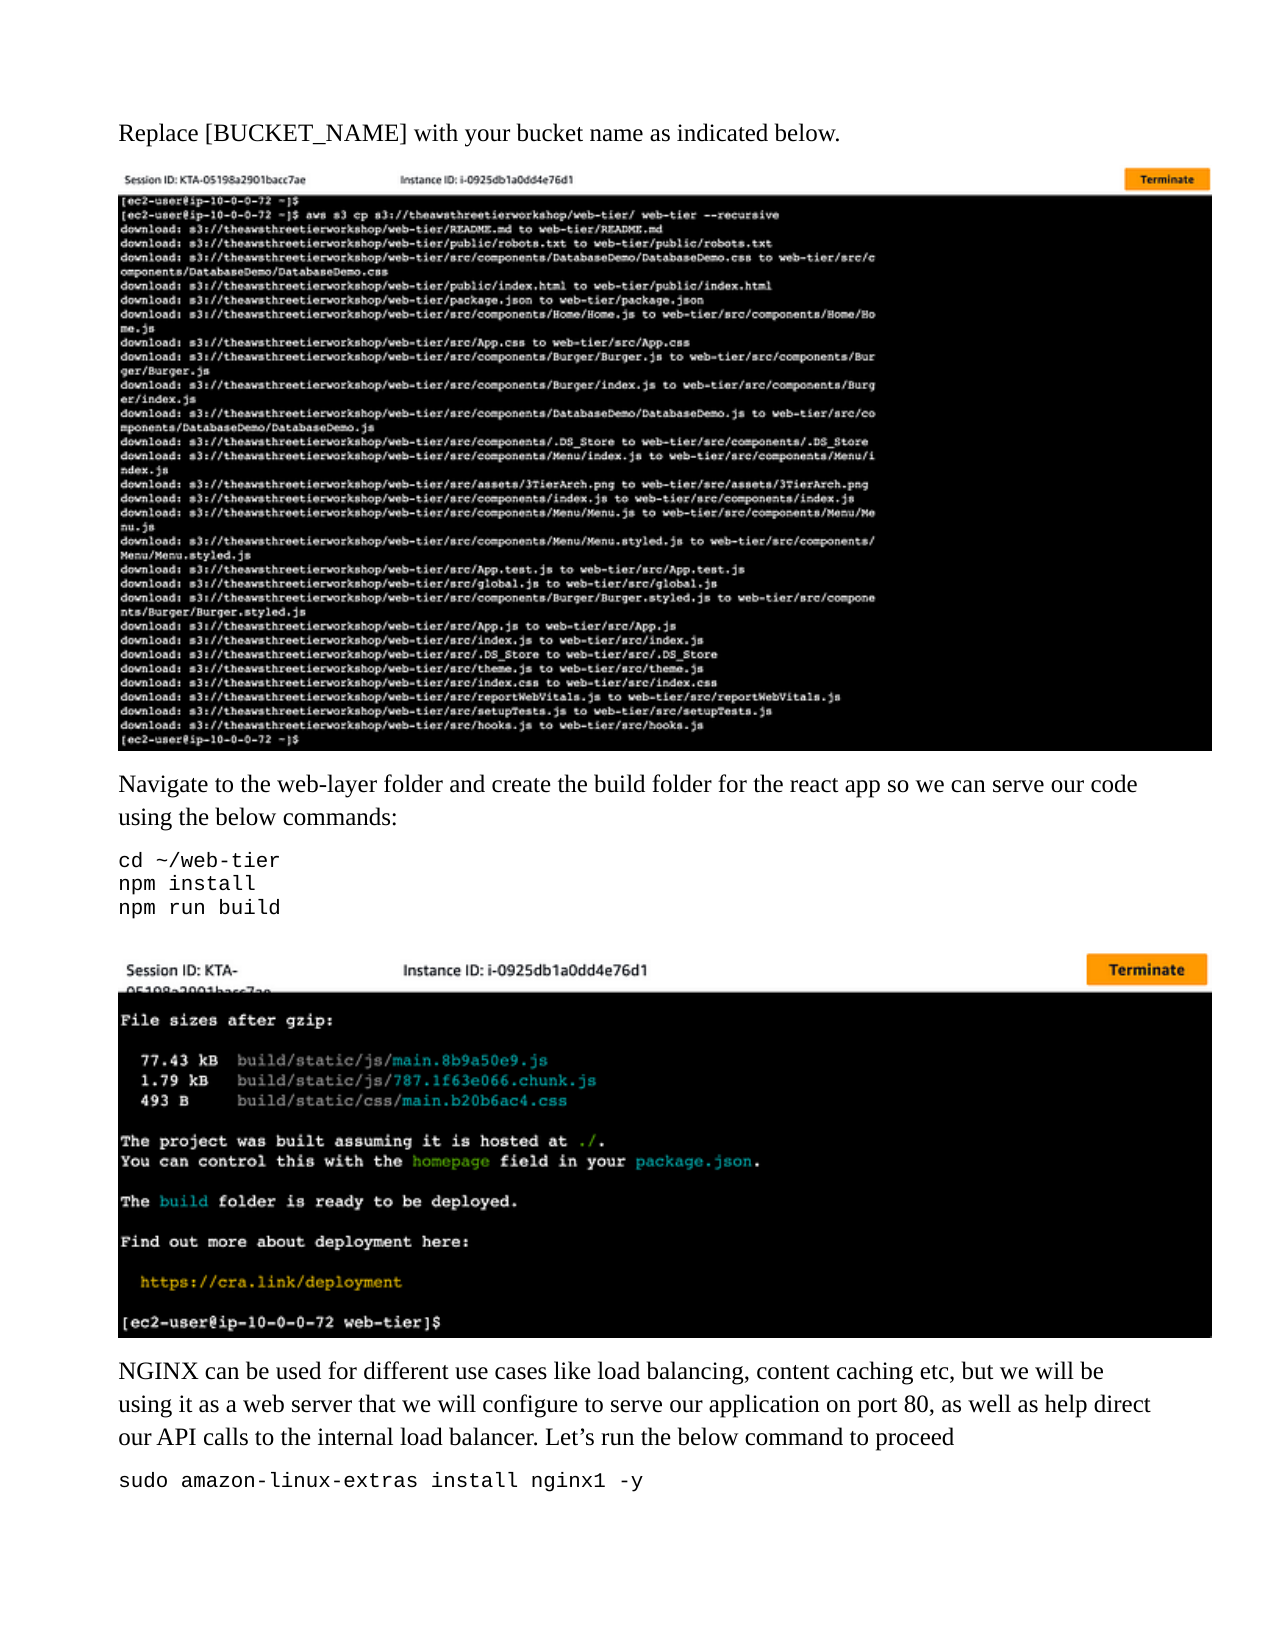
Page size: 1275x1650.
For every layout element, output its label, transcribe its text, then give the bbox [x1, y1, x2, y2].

text Replace [BUCKET_NAME] with your bucket name as indicated below. [118, 118, 1157, 147]
text sudo amazon-linux-extras install nginx1 -y [118, 1470, 1157, 1494]
picture [118, 950, 1212, 1338]
text NGINX can be used for different use cases like load balancing, content caching etc, but we will be using it as a web server that we will configure to serve our application on port 80, as well as help direct our API calls to the internal load balancer. Let’s run the below command to proceed [118, 1356, 1157, 1451]
text cd ~/web-tier [118, 849, 1157, 873]
text npm install [118, 873, 1157, 897]
text Navigate to the web-layer folder and create the build folder for the react app so we can serve our code using the below commands: [118, 769, 1157, 831]
text npm run build [118, 897, 1157, 921]
picture [118, 165, 1212, 751]
